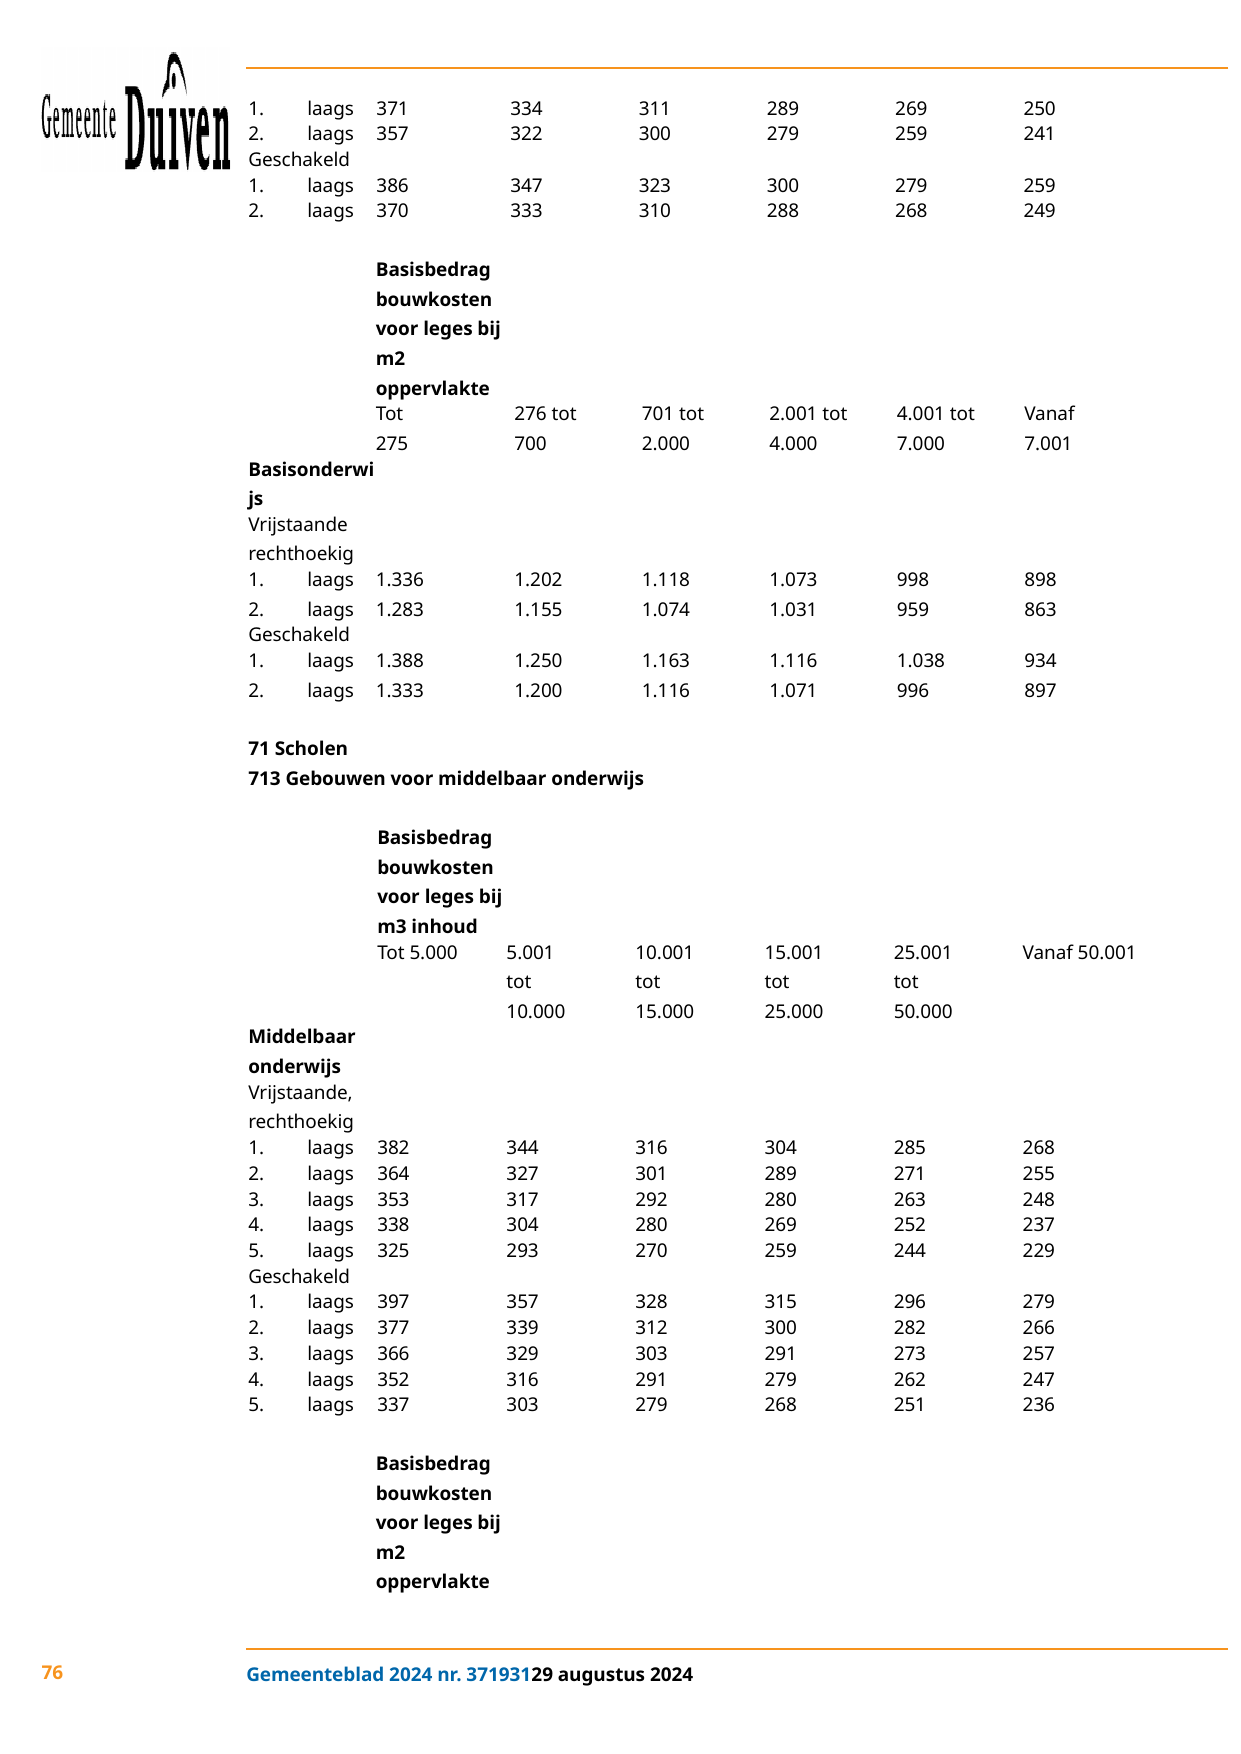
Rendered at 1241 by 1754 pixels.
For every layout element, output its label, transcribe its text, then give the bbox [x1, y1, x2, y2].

table_cell 300 [764, 1315, 893, 1340]
table_cell 304 [506, 1212, 635, 1237]
table_header [248, 1450, 376, 1594]
table_cell laags laags [248, 566, 376, 622]
table_cell [510, 146, 638, 172]
table_cell 268 [895, 198, 1023, 223]
table_cell 315 [764, 1289, 893, 1314]
table_cell laags [248, 198, 376, 223]
table_cell [635, 1079, 764, 1134]
table_cell [642, 456, 769, 511]
table_cell 5.001 tot 10.000 [506, 939, 635, 1024]
table_cell 251 [894, 1392, 1022, 1417]
table_cell [635, 1263, 764, 1289]
table_cell [897, 456, 1024, 511]
table_cell 268 [1023, 1134, 1152, 1160]
table_cell 310 [639, 198, 767, 223]
table_cell laags [248, 1134, 377, 1160]
table_cell laags laags [248, 648, 376, 703]
table_cell [376, 511, 514, 566]
table_cell 229 [1023, 1237, 1152, 1263]
table_cell [767, 146, 895, 172]
table_cell laags [248, 1212, 377, 1237]
table_header [248, 256, 376, 400]
table_cell [506, 1024, 635, 1079]
table_cell [764, 1079, 893, 1134]
table_cell Basisonderwijs [248, 456, 376, 511]
table_cell 1.202 1.155 [514, 566, 642, 622]
table_cell 357 [506, 1289, 635, 1314]
table_cell Vrijstaande rechthoekig [248, 511, 376, 566]
table_cell 382 [377, 1134, 506, 1160]
table_cell [639, 146, 767, 172]
table_cell laags [248, 1186, 377, 1212]
text 71 Scholen [248, 736, 1152, 761]
table_cell 248 [1023, 1186, 1152, 1212]
table_cell [1024, 511, 1152, 566]
table_cell 241 [1023, 121, 1152, 146]
table_cell [894, 1024, 1022, 1079]
table_cell Vanaf 50.001 [1023, 939, 1152, 1024]
table_cell [769, 622, 897, 647]
table_cell 252 [894, 1212, 1022, 1237]
table_cell 934 897 [1024, 648, 1152, 703]
table_cell 329 [506, 1340, 635, 1366]
table_cell 293 [506, 1237, 635, 1263]
table_cell 279 [767, 121, 895, 146]
table_cell 327 [506, 1160, 635, 1186]
table_cell 259 [764, 1237, 893, 1263]
table_cell 266 [1023, 1315, 1152, 1340]
table_cell 300 [767, 172, 895, 198]
table_cell [376, 622, 514, 647]
table_cell 289 [767, 95, 895, 121]
table_cell 364 [377, 1160, 506, 1186]
table_cell 317 [506, 1186, 635, 1212]
table_cell laags [248, 1160, 377, 1186]
table_cell 2.001 tot 4.000 [769, 400, 897, 456]
table_cell Middelbaar onderwijs [248, 1024, 377, 1079]
table_cell 998 959 [897, 566, 1024, 622]
table_cell 701 tot 2.000 [642, 400, 769, 456]
table_cell 279 [635, 1392, 764, 1417]
table_cell [376, 456, 514, 511]
table_cell 262 [894, 1366, 1022, 1392]
table_cell 1.250 1.200 [514, 648, 642, 703]
table_cell 357 [376, 121, 510, 146]
table_cell 244 [894, 1237, 1022, 1263]
table_cell 236 [1023, 1392, 1152, 1417]
table_cell 291 [764, 1340, 893, 1366]
table_cell 259 [895, 121, 1023, 146]
table_cell [642, 622, 769, 647]
table_cell 347 [510, 172, 638, 198]
table_cell [894, 1079, 1022, 1134]
table_cell 279 [895, 172, 1023, 198]
table_cell Vanaf 7.001 [1024, 400, 1152, 456]
table_cell 1.388 1.333 [376, 648, 514, 703]
table_cell 279 [764, 1366, 893, 1392]
table_cell 273 [894, 1340, 1022, 1366]
table_cell 337 [377, 1392, 506, 1417]
table_cell laags [248, 1392, 377, 1417]
table_cell 1.116 1.071 [769, 648, 897, 703]
table_cell Geschakeld [248, 622, 376, 647]
table_header [248, 824, 377, 939]
table_cell Vrijstaande, rechthoekig [248, 1079, 377, 1134]
table_cell [514, 622, 642, 647]
table_cell laags [248, 121, 376, 146]
table_cell 386 [376, 172, 510, 198]
table_cell 338 [377, 1212, 506, 1237]
table_cell 323 [639, 172, 767, 198]
table_cell [1023, 1024, 1152, 1079]
table_cell [764, 1024, 893, 1079]
table_cell 301 [635, 1160, 764, 1186]
table_cell 316 [635, 1134, 764, 1160]
table_cell Tot 275 [376, 400, 514, 456]
table_cell 247 [1023, 1366, 1152, 1392]
table_cell 289 [764, 1160, 893, 1186]
table_cell 250 [1023, 95, 1152, 121]
table_cell 1.163 1.116 [642, 648, 769, 703]
table_cell 325 [377, 1237, 506, 1263]
table_cell 303 [635, 1340, 764, 1366]
table_cell 344 [506, 1134, 635, 1160]
table_cell 270 [635, 1237, 764, 1263]
table_cell 303 [506, 1392, 635, 1417]
table_cell 269 [764, 1212, 893, 1237]
table_cell 268 [764, 1392, 893, 1417]
table_cell 311 [639, 95, 767, 121]
table_cell 288 [767, 198, 895, 223]
table_cell [642, 511, 769, 566]
table_cell 322 [510, 121, 638, 146]
table_cell [514, 456, 642, 511]
table_cell [1023, 146, 1152, 172]
table_cell laags [248, 1340, 377, 1366]
table_cell 249 [1023, 198, 1152, 223]
table_cell [764, 1263, 893, 1289]
table_header Basisbedrag bouwkosten voor leges bij m3 inhoud [377, 824, 506, 939]
table_cell 271 [894, 1160, 1022, 1186]
table_cell 1.118 1.074 [642, 566, 769, 622]
table_cell 1.038 996 [897, 648, 1024, 703]
table_cell Tot 5.000 [377, 939, 506, 1024]
table_cell 353 [377, 1186, 506, 1212]
table_cell [894, 1263, 1022, 1289]
table_cell [514, 511, 642, 566]
table_cell Geschakeld [248, 1263, 377, 1289]
table_cell [377, 1263, 506, 1289]
table_cell Geschakeld [248, 146, 376, 172]
table_cell 377 [377, 1315, 506, 1340]
table_cell [769, 511, 897, 566]
table_cell 280 [635, 1212, 764, 1237]
table_cell laags [248, 95, 376, 121]
table_cell [1023, 1079, 1152, 1134]
table_cell 280 [764, 1186, 893, 1212]
table_cell [248, 400, 376, 456]
table_cell 333 [510, 198, 638, 223]
table_cell 15.001 tot 25.000 [764, 939, 893, 1024]
table_cell 339 [506, 1315, 635, 1340]
table_cell 1.336 1.283 [376, 566, 514, 622]
table_cell 285 [894, 1134, 1022, 1160]
table_cell [1023, 1263, 1152, 1289]
table_cell 352 [377, 1366, 506, 1392]
table_cell [897, 511, 1024, 566]
table_cell 10.001 tot 15.000 [635, 939, 764, 1024]
table_cell [248, 939, 377, 1024]
table_cell 291 [635, 1366, 764, 1392]
table_cell 371 [376, 95, 510, 121]
table_cell 292 [635, 1186, 764, 1212]
table_cell [895, 146, 1023, 172]
picture [41, 47, 231, 172]
table_cell 316 [506, 1366, 635, 1392]
table_header Basisbedrag bouwkosten voor leges bij m2 oppervlakte [376, 1450, 514, 1594]
table_cell laags [248, 172, 376, 198]
table_cell 257 [1023, 1340, 1152, 1366]
table_cell 300 [639, 121, 767, 146]
table_cell [1024, 622, 1152, 647]
table_cell 1.073 1.031 [769, 566, 897, 622]
table_cell 898 863 [1024, 566, 1152, 622]
table_cell laags [248, 1237, 377, 1263]
table_cell [377, 1024, 506, 1079]
table_cell 255 [1023, 1160, 1152, 1186]
table_cell [769, 456, 897, 511]
table_cell 296 [894, 1289, 1022, 1314]
table_cell 304 [764, 1134, 893, 1160]
table_cell 279 [1023, 1289, 1152, 1314]
table_cell 25.001 tot 50.000 [894, 939, 1022, 1024]
table_cell laags [248, 1289, 377, 1314]
table_cell 4.001 tot 7.000 [897, 400, 1024, 456]
table_cell laags [248, 1366, 377, 1392]
table_cell 334 [510, 95, 638, 121]
table_cell 269 [895, 95, 1023, 121]
table_cell 397 [377, 1289, 506, 1314]
table_cell [635, 1024, 764, 1079]
table_cell [506, 1079, 635, 1134]
table_cell [1024, 456, 1152, 511]
table_cell 370 [376, 198, 510, 223]
table_cell 328 [635, 1289, 764, 1314]
table_cell 263 [894, 1186, 1022, 1212]
table_cell 282 [894, 1315, 1022, 1340]
table_cell laags [248, 1315, 377, 1340]
table_cell 259 [1023, 172, 1152, 198]
table_cell 237 [1023, 1212, 1152, 1237]
table_cell 276 tot 700 [514, 400, 642, 456]
table_cell [506, 1263, 635, 1289]
table_cell [377, 1079, 506, 1134]
table_cell 366 [377, 1340, 506, 1366]
text 713 Gebouwen voor middelbaar onderwijs [248, 765, 1152, 791]
table_cell [376, 146, 510, 172]
table_header Basisbedrag bouwkosten voor leges bij m2 oppervlakte [376, 256, 514, 400]
table_cell 312 [635, 1315, 764, 1340]
table_cell [897, 622, 1024, 647]
